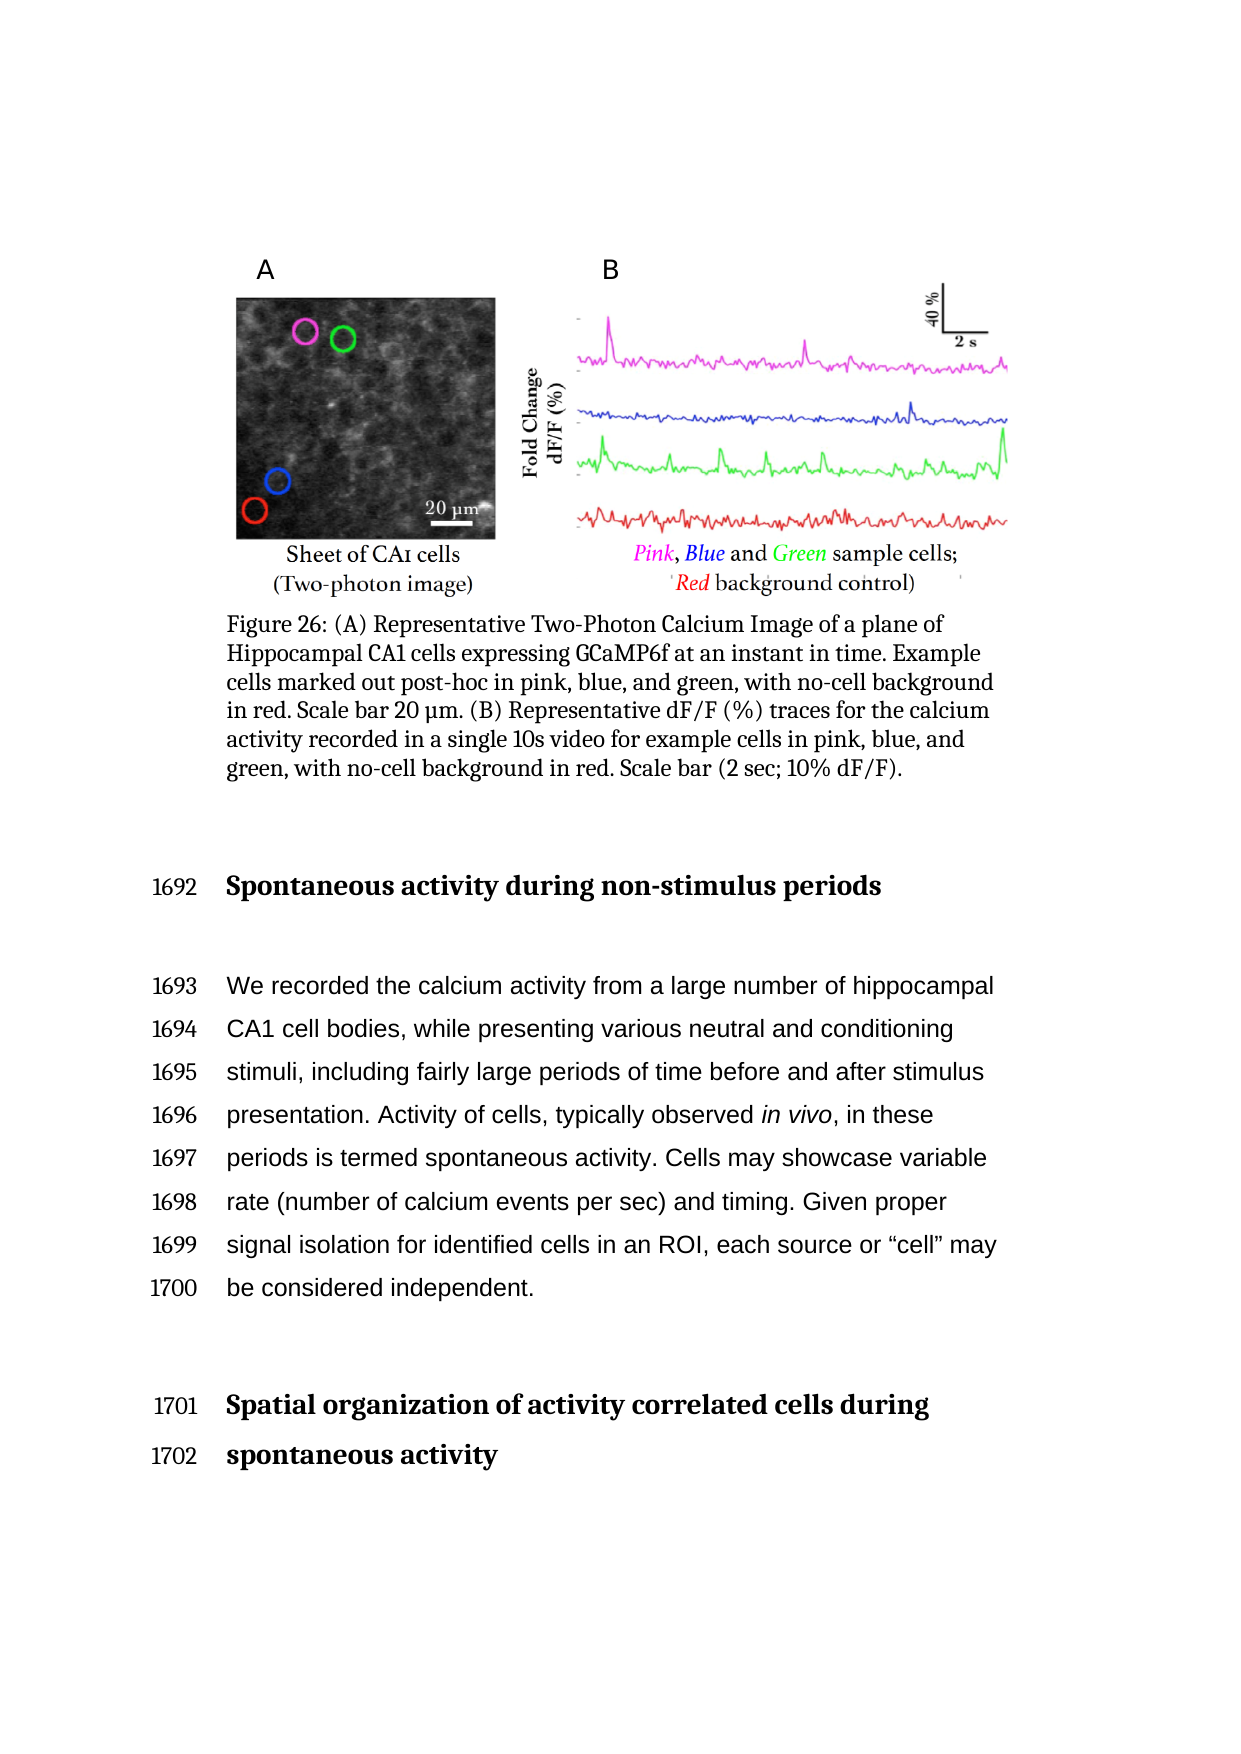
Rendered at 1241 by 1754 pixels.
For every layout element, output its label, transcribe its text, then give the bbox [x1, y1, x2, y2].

subtitle Spatial organization of activity correlated cells during spontaneous activity [226, 1388, 1014, 1472]
text Figure 26: (A) Representative Two-Photon Calcium Image of a plane of Hippocampal CA1 cells expressing GCaMP6f at an instant in time. Example cells marked out post-hoc in pink, blue, and green, with no-cell background in red. Scale bar 20 µm. (B) Representative dF/F (%) traces for the calcium activity recorded in a single 10s video for example cells in pink, blue, and green, with no-cell background in red. Scale bar (2 sec; 10% dF/F). [226, 598, 1014, 782]
text We recorded the calcium activity from a large number of hippocampal CA1 cell bodies, while presenting various neutral and conditioning stimuli, including fairly large periods of time before and after stimulus presentation. Activity of cells, typically observed in vivo, in these periods is termed spontaneous activity. Cells may showcase variable rate (number of calcium events per sec) and timing. Given proper signal isolation for identified cells in an ROI, each source or “cell” may be considered independent. [226, 971, 1014, 1302]
subtitle Spontaneous activity during non-stimulus periods [226, 869, 1014, 903]
